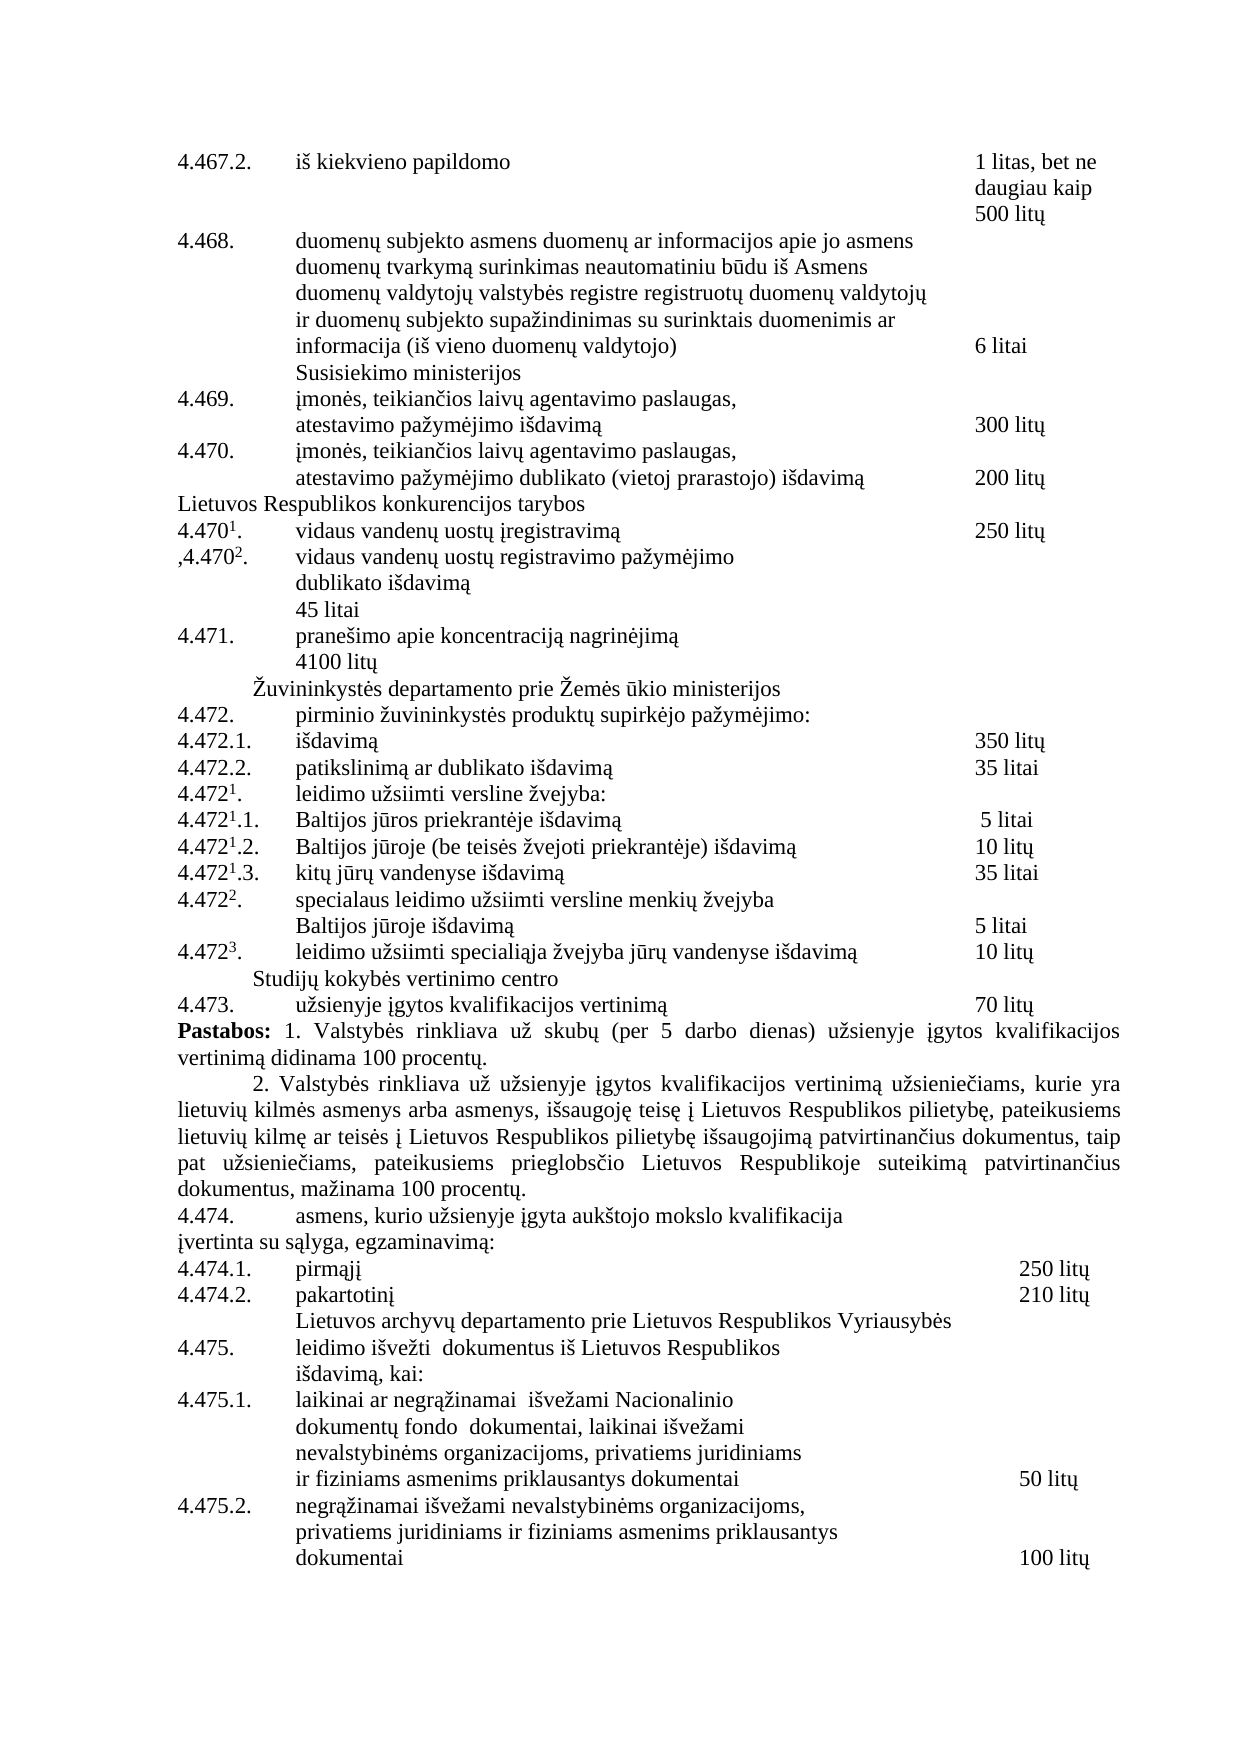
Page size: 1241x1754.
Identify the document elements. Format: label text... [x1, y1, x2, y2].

text 4.472. pirminio žuvininkystės produktų supirkėjo pažymėjimo: [177, 701, 1122, 727]
text ir fiziniams asmenims priklausantys dokumentai 50 litų [177, 1465, 1122, 1492]
text 4.474. asmens, kurio užsienyje įgyta aukštojo mokslo kvalifikacija [177, 1202, 1122, 1228]
text 4.470. įmonės, teikiančios laivų agentavimo paslaugas, [177, 438, 1122, 464]
text dublikato išdavimą 45 litai [177, 569, 945, 622]
text 4.467.2. iš kiekvieno papildomo 1 litas, bet ne daugiau kaip 500 litų [177, 148, 1122, 227]
text informacija (iš vieno duomenų valdytojo) 6 litai [177, 332, 1122, 358]
text 4.4701. vidaus vandenų uostų įregistravimą 250 litų [177, 517, 1122, 543]
text ,4.4702. vidaus vandenų uostų registravimo pažymėjimo [177, 543, 1122, 569]
text Žuvininkystės departamento prie Žemės ūkio ministerijos [177, 675, 1122, 701]
text 4.469. įmonės, teikiančios laivų agentavimo paslaugas, [177, 385, 1122, 411]
text Studijų kokybės vertinimo centro [177, 965, 1122, 991]
text 4.473. užsienyje įgytos kvalifikacijos vertinimą 70 litų [177, 991, 1122, 1017]
text Lietuvos archyvų departamento prie Lietuvos Respublikos Vyriausybės [177, 1307, 1122, 1334]
text 4.4721.3. kitų jūrų vandenyse išdavimą 35 litai [177, 859, 1122, 886]
text 4.4721.2. Baltijos jūroje (be teisės žvejoti priekrantėje) išdavimą 10 litų [177, 833, 1122, 859]
text 4.474.1. pirmąjį 250 litų [177, 1254, 1122, 1281]
text Lietuvos Respublikos konkurencijos tarybos [177, 490, 945, 517]
text dokumentai 100 litų [177, 1544, 1122, 1571]
text 4.4723. leidimo užsiimti specialiąja žvejyba jūrų vandenyse išdavimą 10 litų [177, 938, 1122, 965]
text 4.4721. leidimo užsiimti versline žvejyba: [177, 780, 1122, 807]
text įvertinta su sąlyga, egzaminavimą: [177, 1228, 1122, 1254]
text 4.4722. specialaus leidimo užsiimti versline menkių žvejyba [177, 886, 1122, 912]
text 4.474.2. pakartotinį 210 litų [177, 1281, 1122, 1307]
text atestavimo pažymėjimo išdavimą 300 litų [177, 411, 1122, 438]
text nevalstybinėms organizacijoms, privatiems juridiniams [177, 1439, 1122, 1465]
text dokumentų fondo dokumentai, laikinai išvežami [177, 1413, 1122, 1439]
text Baltijos jūroje išdavimą 5 litai [177, 912, 1122, 938]
text atestavimo pažymėjimo dublikato (vietoj prarastojo) išdavimą 200 litų [177, 464, 1122, 490]
text Pastabos: 1. Valstybės rinkliava už skubų (per 5 darbo dienas) užsienyje įgytos kvalifikacijos vertinimą didinama 100 procentų. [177, 1017, 1122, 1070]
text duomenų valdytojų valstybės registre registruotų duomenų valdytojų [177, 279, 1122, 306]
text 4.468. duomenų subjekto asmens duomenų ar informacijos apie jo asmens [177, 227, 1122, 253]
text Susisiekimo ministerijos [177, 358, 1122, 385]
text 4.475. leidimo išvežti dokumentus iš Lietuvos Respublikos [177, 1334, 1122, 1360]
text 4.472.1. išdavimą 350 litų [177, 727, 1122, 754]
text 4.475.1. laikinai ar negrąžinamai išvežami Nacionalinio [177, 1386, 1122, 1413]
text ir duomenų subjekto supažindinimas su surinktais duomenimis ar [177, 306, 1122, 332]
text duomenų tvarkymą surinkimas neautomatiniu būdu iš Asmens [177, 253, 1122, 279]
text 4.472.2. patikslinimą ar dublikato išdavimą 35 litai [177, 754, 1122, 780]
text 2. Valstybės rinkliava už užsienyje įgytos kvalifikacijos vertinimą užsieniečiams, kurie yra lietuvių kilmės asmenys arba asmenys, išsaugoję teisę į Lietuvos Respublikos pilietybę, pateikusiems lietuvių kilmę ar teisės į Lietuvos Respublikos pilietybę išsaugojimą patvirtinančius dokumentus, taip pat užsieniečiams, pateikusiems prieglobsčio Lietuvos Respublikoje suteikimą patvirtinančius dokumentus, mažinama 100 procentų. [177, 1070, 1122, 1202]
text privatiems juridiniams ir fiziniams asmenims priklausantys [177, 1518, 1122, 1544]
text 4.471. pranešimo apie koncentraciją nagrinėjimą 4100 litų [177, 622, 945, 675]
text išdavimą, kai: [177, 1360, 1122, 1386]
text 4.475.2. negrąžinamai išvežami nevalstybinėms organizacijoms, [177, 1492, 1122, 1518]
text 4.4721.1. Baltijos jūros priekrantėje išdavimą 5 litai [177, 807, 1122, 833]
